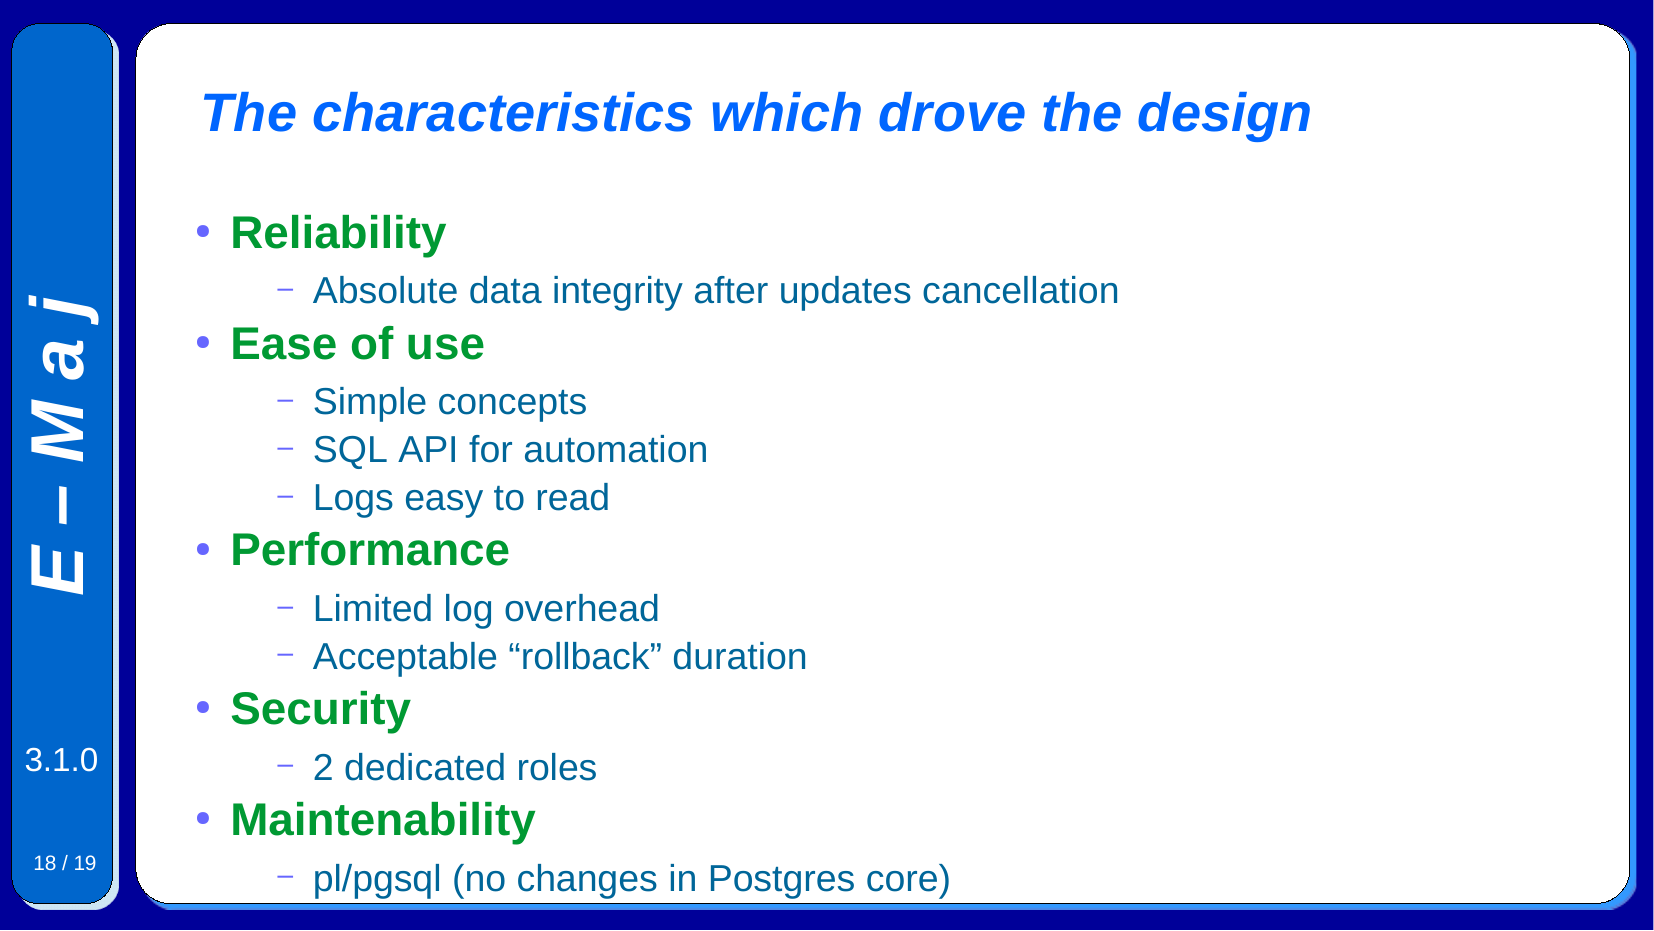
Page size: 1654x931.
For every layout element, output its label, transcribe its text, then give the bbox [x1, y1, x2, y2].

list Reliability Absolute data integrity after updates cancellation Ease of use Simple concepts SQL API for automation Logs easy to read Performance Limited log overhead Acceptable “rollback” duration Security 2 dedicated roles Maintenability pl/pgsql (no changes in Postgres core) [177, 206, 1587, 931]
title The characteristics which drove the design [200, 34, 1575, 191]
